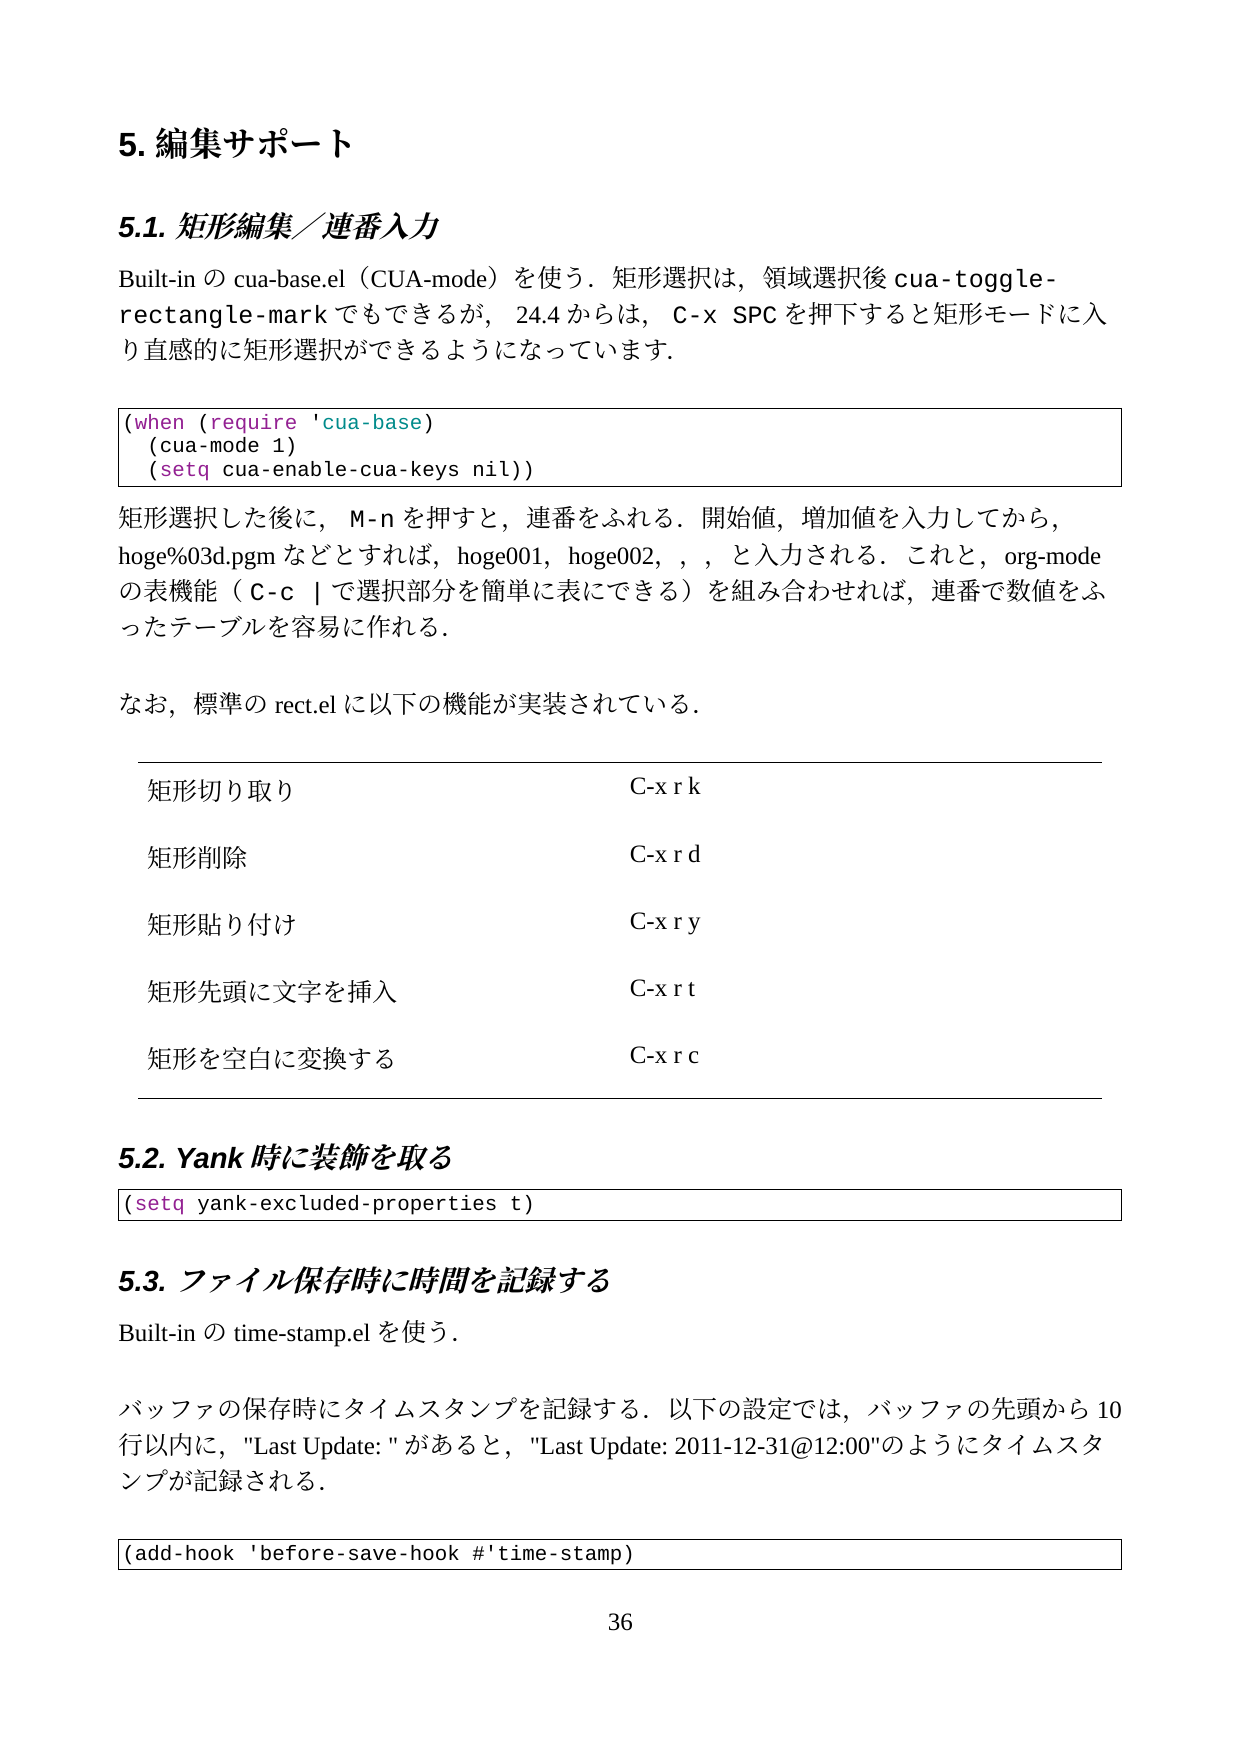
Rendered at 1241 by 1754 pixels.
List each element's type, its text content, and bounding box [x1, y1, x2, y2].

table_cell 矩形削除 [138, 829, 620, 896]
text 矩形選択した後に， M-n を押すと，連番をふれる．開始値，増加値を入力してから，hoge%03d.pgm などとすれば，hoge001，hoge002，，，と入力される．これと，org-mode の表機能（ C-c | で選択部分を簡単に表にできる）を組み合わせれば，連番で数値をふったテーブルを容易に作れる． [118, 499, 1122, 672]
table_cell 矩形先頭に文字を挿入 [138, 964, 620, 1031]
subtitle 矩形編集／連番入力 [118, 204, 1122, 246]
text Built-in の cua-base.el（CUA-mode）を使う．矩形選択は，領域選択後 cua-toggle-rectangle-mark でもできるが， 24.4 からは， C-x SPC を押下すると矩形モードに入り直感的に矩形選択ができるようになっています． [118, 258, 1122, 395]
text (when (require 'cua-base) [119, 409, 1121, 432]
text (add-hook 'before-save-hook #'time-stamp) [119, 1540, 1121, 1569]
text (cua-mode 1) [119, 432, 1121, 455]
text バッファの保存時にタイムスタンプを記録する．以下の設定では，バッファの先頭から10行以内に，"Last Update: " があると，"Last Update: 2011-12-31@12:00"のようにタイムスタンプが記録される． [118, 1390, 1122, 1526]
table_cell 矩形を空白に変換する [138, 1031, 620, 1098]
text (setq cua-enable-cua-keys nil)) [119, 455, 1121, 486]
subtitle ファイル保存時に時間を記録する [118, 1258, 1122, 1300]
table_cell C-x r y [620, 896, 1102, 964]
table_cell C-x r t [620, 964, 1102, 1031]
text Built-in の time-stamp.el を使う． [118, 1313, 1122, 1377]
table_header C-x r k [620, 763, 1102, 829]
table_cell C-x r d [620, 829, 1102, 896]
table_cell 矩形貼り付け [138, 896, 620, 964]
text なお，標準の rect.el に以下の機能が実装されている． [118, 685, 1122, 749]
table_cell C-x r c [620, 1031, 1102, 1098]
subtitle Yank時に装飾を取る [118, 1135, 1122, 1177]
text (setq yank-excluded-properties t) [119, 1190, 1121, 1220]
table_header 矩形切り取り [138, 763, 620, 829]
subtitle 編集サポート [118, 118, 1122, 166]
